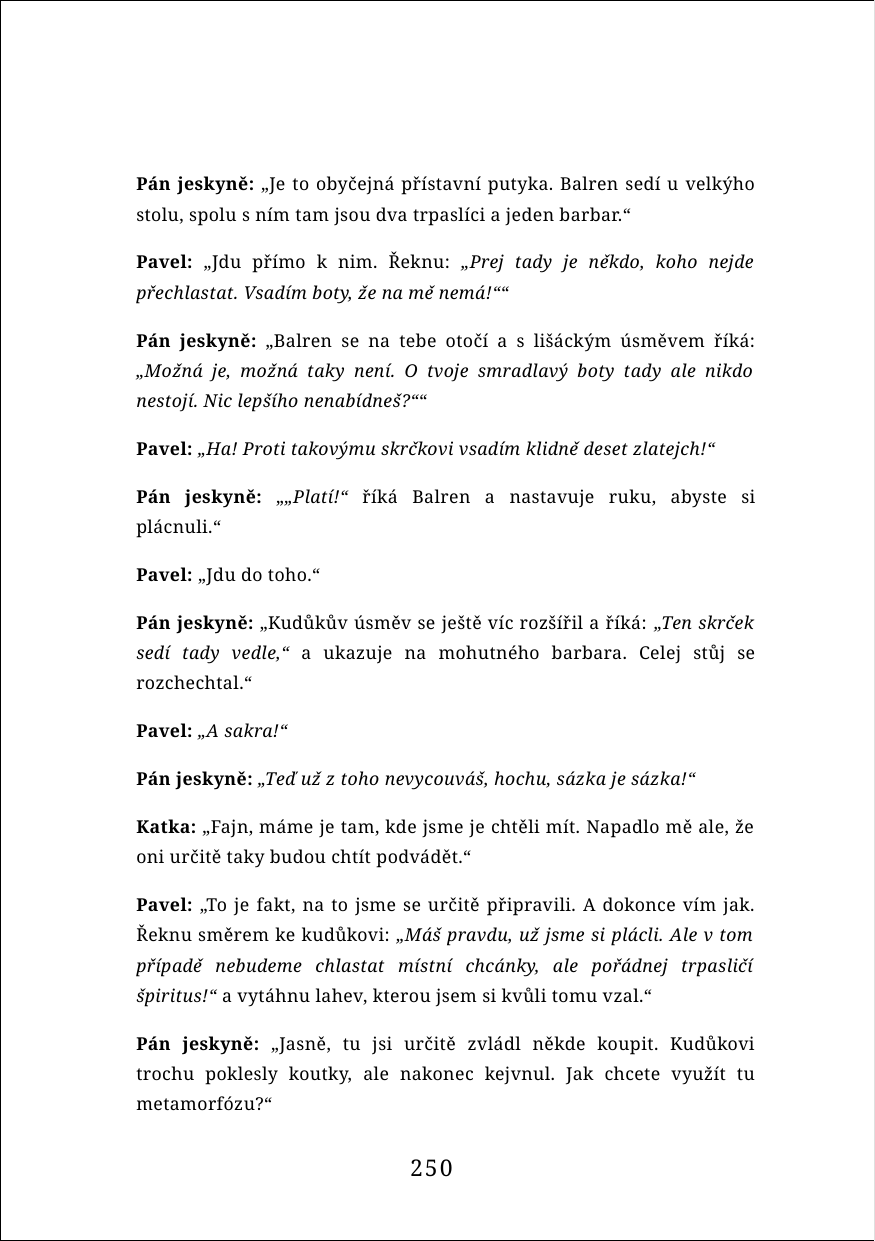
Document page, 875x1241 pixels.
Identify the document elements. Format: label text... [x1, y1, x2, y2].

text Pavel: „To je fakt, na to jsme se určitě připravili. A dokonce vím jak. Řeknu směrem ke kudůkovi: „Máš pravdu, už jsme si plácli. Ale v tom případě nebudeme chlastat místní chcánky, ale pořádnej trpasličí špiritus!“ a vytáhnu lahev, kterou jsem si kvůli tomu vzal.“ [136, 893, 756, 1007]
text Pán jeskyně: „Balren se na tebe otočí a s lišáckým úsměvem říká: „Možná je, možná taky není. O tvoje smradlavý boty tady ale nikdo nestojí. Nic lepšího nenabídneš?““ [136, 328, 756, 413]
text Pavel: „Jdu do toho.“ [136, 562, 756, 587]
text Pán jeskyně: „Kudůkův úsměv se ještě víc rozšířil a říká: „Ten skrček sedí tady vedle,“ a ukazuje na mohutného barbara. Celej stůj se rozchechtal.“ [136, 610, 756, 695]
text Pavel: „Ha! Proti takovýmu skrčkovi vsadím klidně deset zlatejch!“ [136, 436, 756, 461]
text Pavel: „Jdu přímo k nim. Řeknu: „Prej tady je někdo, koho nejde přechlastat. Vsadím boty, že na mě nemá!““ [136, 250, 756, 304]
text Pán jeskyně: „„Platí!“ říká Balren a nastavuje ruku, abyste si plácnuli.“ [136, 484, 756, 539]
text Pán jeskyně: „Teď už z toho nevycouváš, hochu, sázka je sázka!“ [136, 767, 756, 791]
text Pán jeskyně: „Jasně, tu jsi určitě zvládl někde koupit. Kudůkovi trochu poklesly koutky, ale nakonec kejvnul. Jak chcete využít tu metamorfózu?“ [136, 1031, 756, 1116]
text Pavel: „A sakra!“ [136, 719, 756, 743]
text Pán jeskyně: „Je to obyčejná přístavní putyka. Balren sedí u velkýho stolu, spolu s ním tam jsou dva trpaslíci a jeden barbar.“ [136, 172, 756, 226]
text Katka: „Fajn, máme je tam, kde jsme je chtěli mít. Napadlo mě ale, že oni určitě taky budou chtít podvádět.“ [136, 814, 756, 869]
